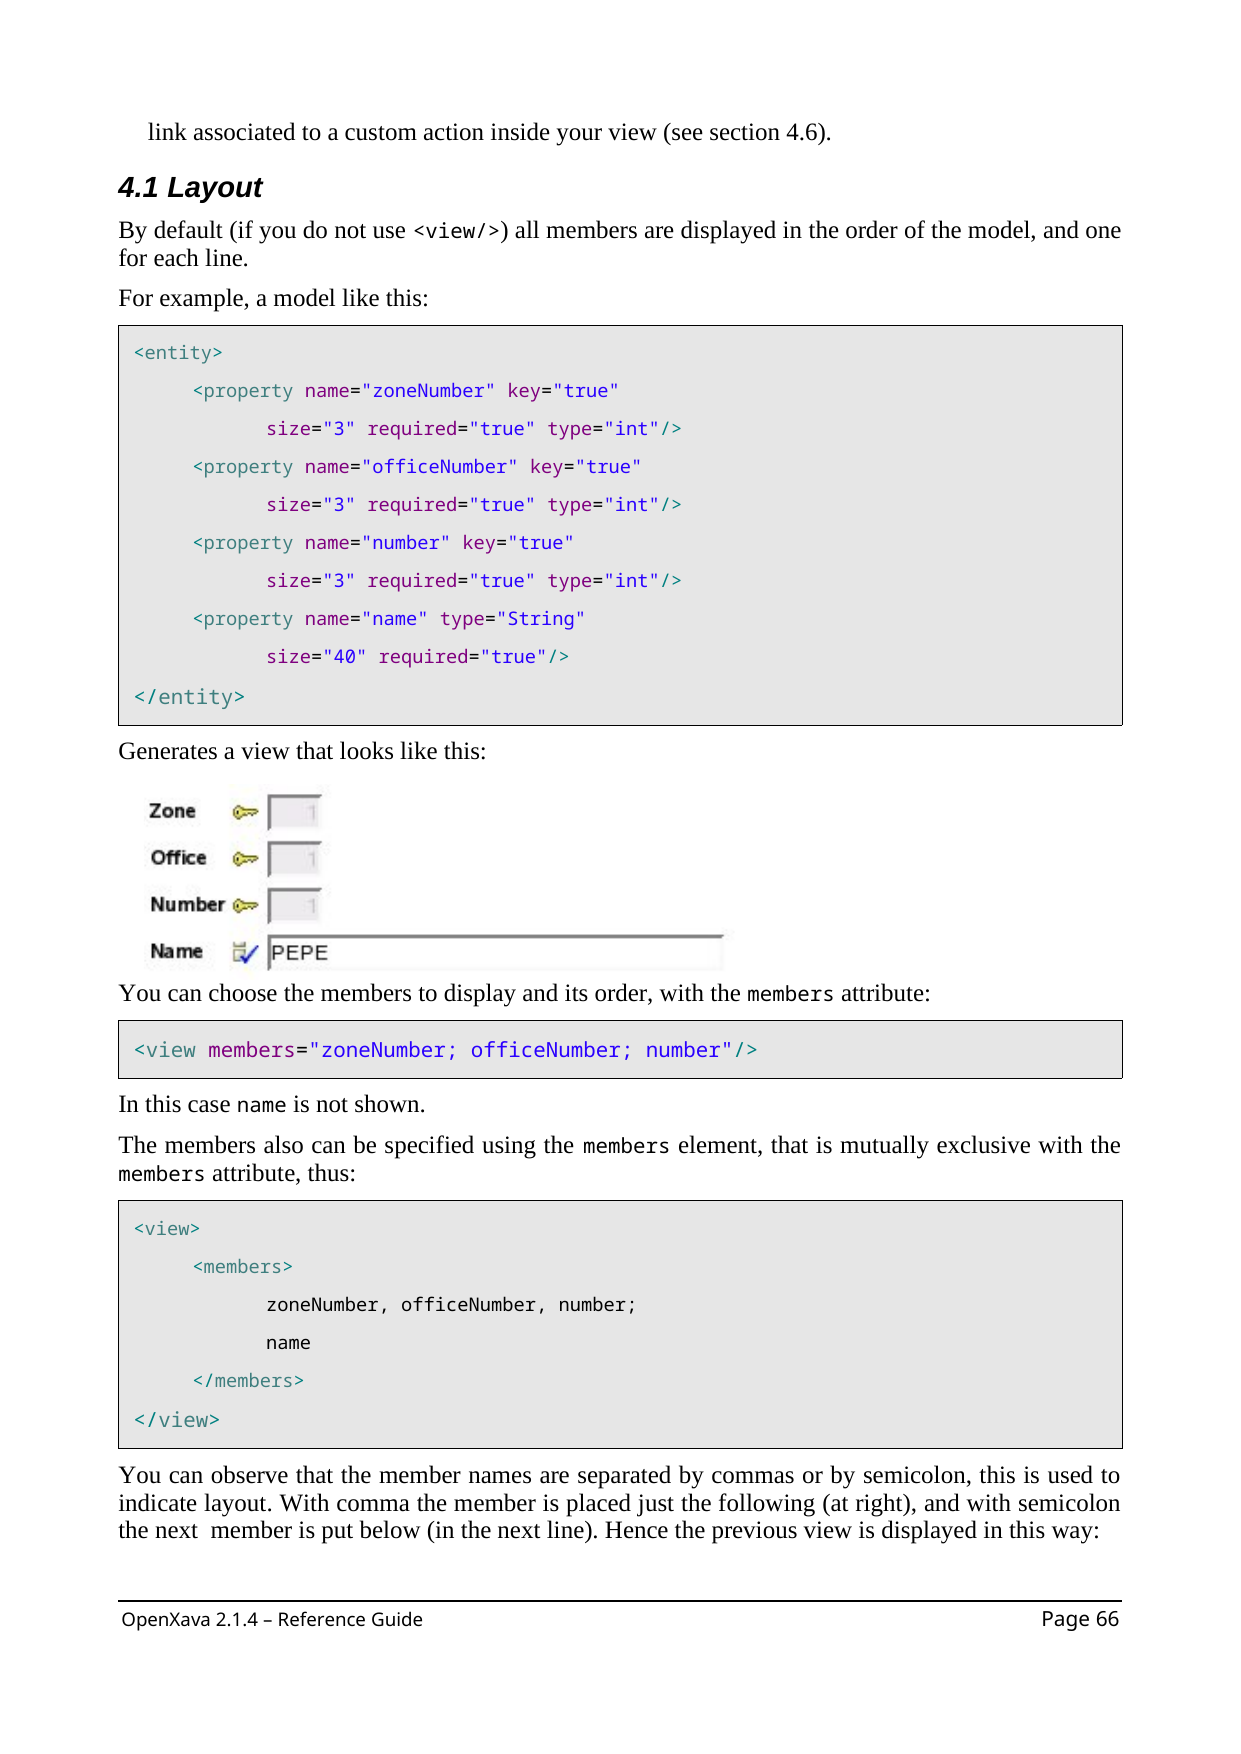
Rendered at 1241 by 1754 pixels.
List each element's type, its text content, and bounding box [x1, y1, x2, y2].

text You can observe that the member names are separated by commas or by semicolon, this is used to indicate layout. With comma the member is placed just the following (at right), and with semicolon the next member is put below (in the next line). Hence the previous view is displayed in this way: [118, 1461, 1122, 1544]
text You can choose the members to display and its order, with the members attribute: [118, 980, 1122, 1008]
text </view> [119, 1390, 1122, 1448]
text </entity> [119, 667, 1122, 725]
text The members also can be specified using the members element, that is mutually exclusive with the members attribute, thus: [118, 1131, 1122, 1188]
text In this case name is not shown. [118, 1091, 1122, 1119]
text <view> [119, 1201, 1122, 1238]
text For example, a model like this: [118, 284, 1122, 312]
text <entity> [119, 326, 1122, 363]
text size="3" required="true" type="int"/> [119, 477, 1122, 515]
text zoneNumber, officeNumber, number; [119, 1276, 1122, 1314]
text name [119, 1314, 1122, 1352]
text Generates a view that looks like this: [118, 737, 1122, 765]
text size="3" required="true" type="int"/> [119, 553, 1122, 591]
text size="40" required="true"/> [119, 629, 1122, 667]
text <property name="zoneNumber" key="true" [119, 363, 1122, 401]
text <view members="zoneNumber; officeNumber; number"/> [119, 1021, 1122, 1078]
picture [143, 784, 735, 980]
list link associated to a custom action inside your view (see section 4.6). [118, 118, 1122, 146]
text <property name="name" type="String" [119, 591, 1122, 629]
text </members> [119, 1352, 1122, 1390]
text By default (if you do not use <view/>) all members are displayed in the order of the model, and one for each line. [118, 216, 1122, 272]
subtitle Layout [118, 171, 1122, 203]
text <property name="officeNumber" key="true" [119, 439, 1122, 477]
text <property name="number" key="true" [119, 515, 1122, 553]
text size="3" required="true" type="int"/> [119, 401, 1122, 439]
text <members> [119, 1238, 1122, 1276]
